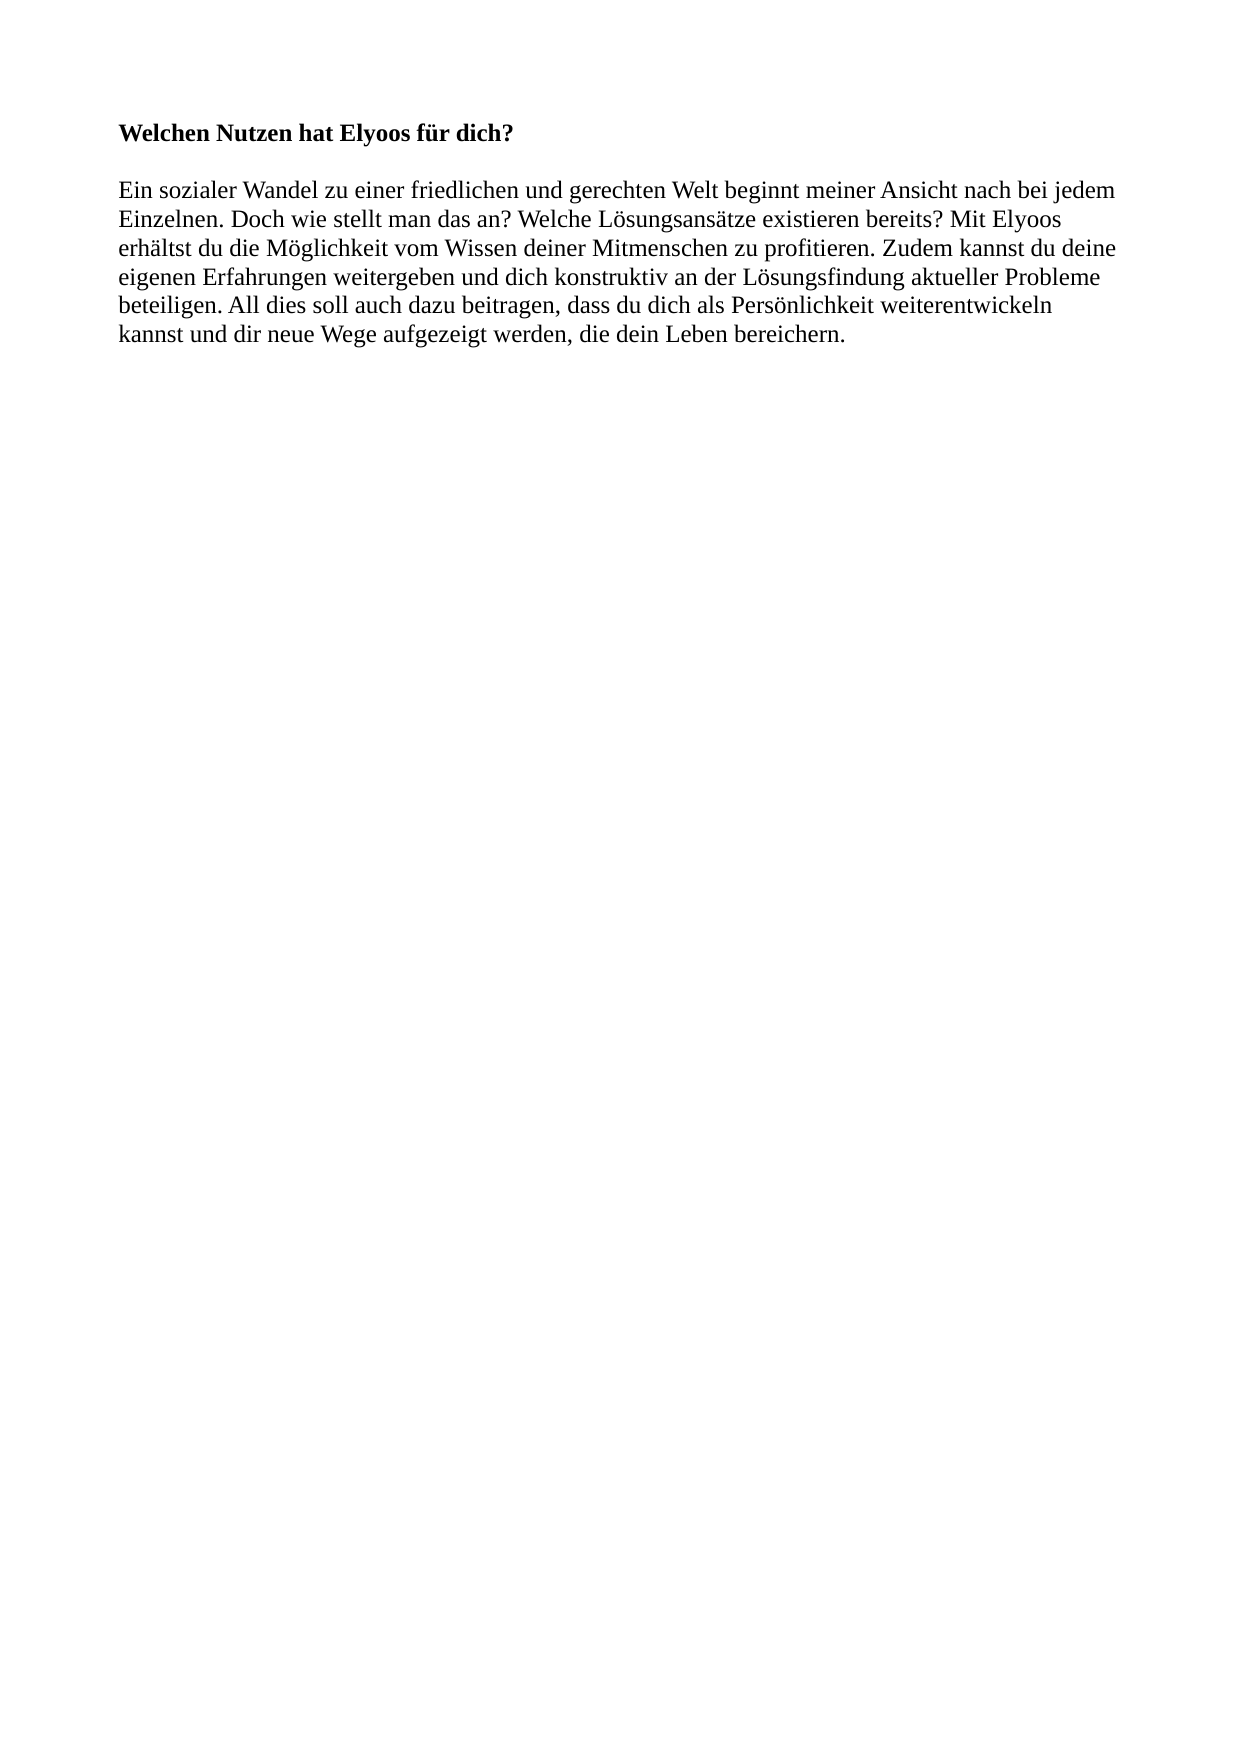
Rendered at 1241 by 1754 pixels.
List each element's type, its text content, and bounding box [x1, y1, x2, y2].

text Ein sozialer Wandel zu einer friedlichen und gerechten Welt beginnt meiner Ansicht nach bei jedem Einzelnen. Doch wie stellt man das an? Welche Lösungsansätze existieren bereits? Mit Elyoos erhältst du die Möglichkeit vom Wissen deiner Mitmenschen zu profitieren. Zudem kannst du deine eigenen Erfahrungen weitergeben und dich konstruktiv an der Lösungsfindung aktueller Probleme beteiligen. All dies soll auch dazu beitragen, dass du dich als Persönlichkeit weiterentwickeln kannst und dir neue Wege aufgezeigt werden, die dein Leben bereichern. [118, 176, 1122, 348]
text Welchen Nutzen hat Elyoos für dich? [118, 118, 1122, 147]
